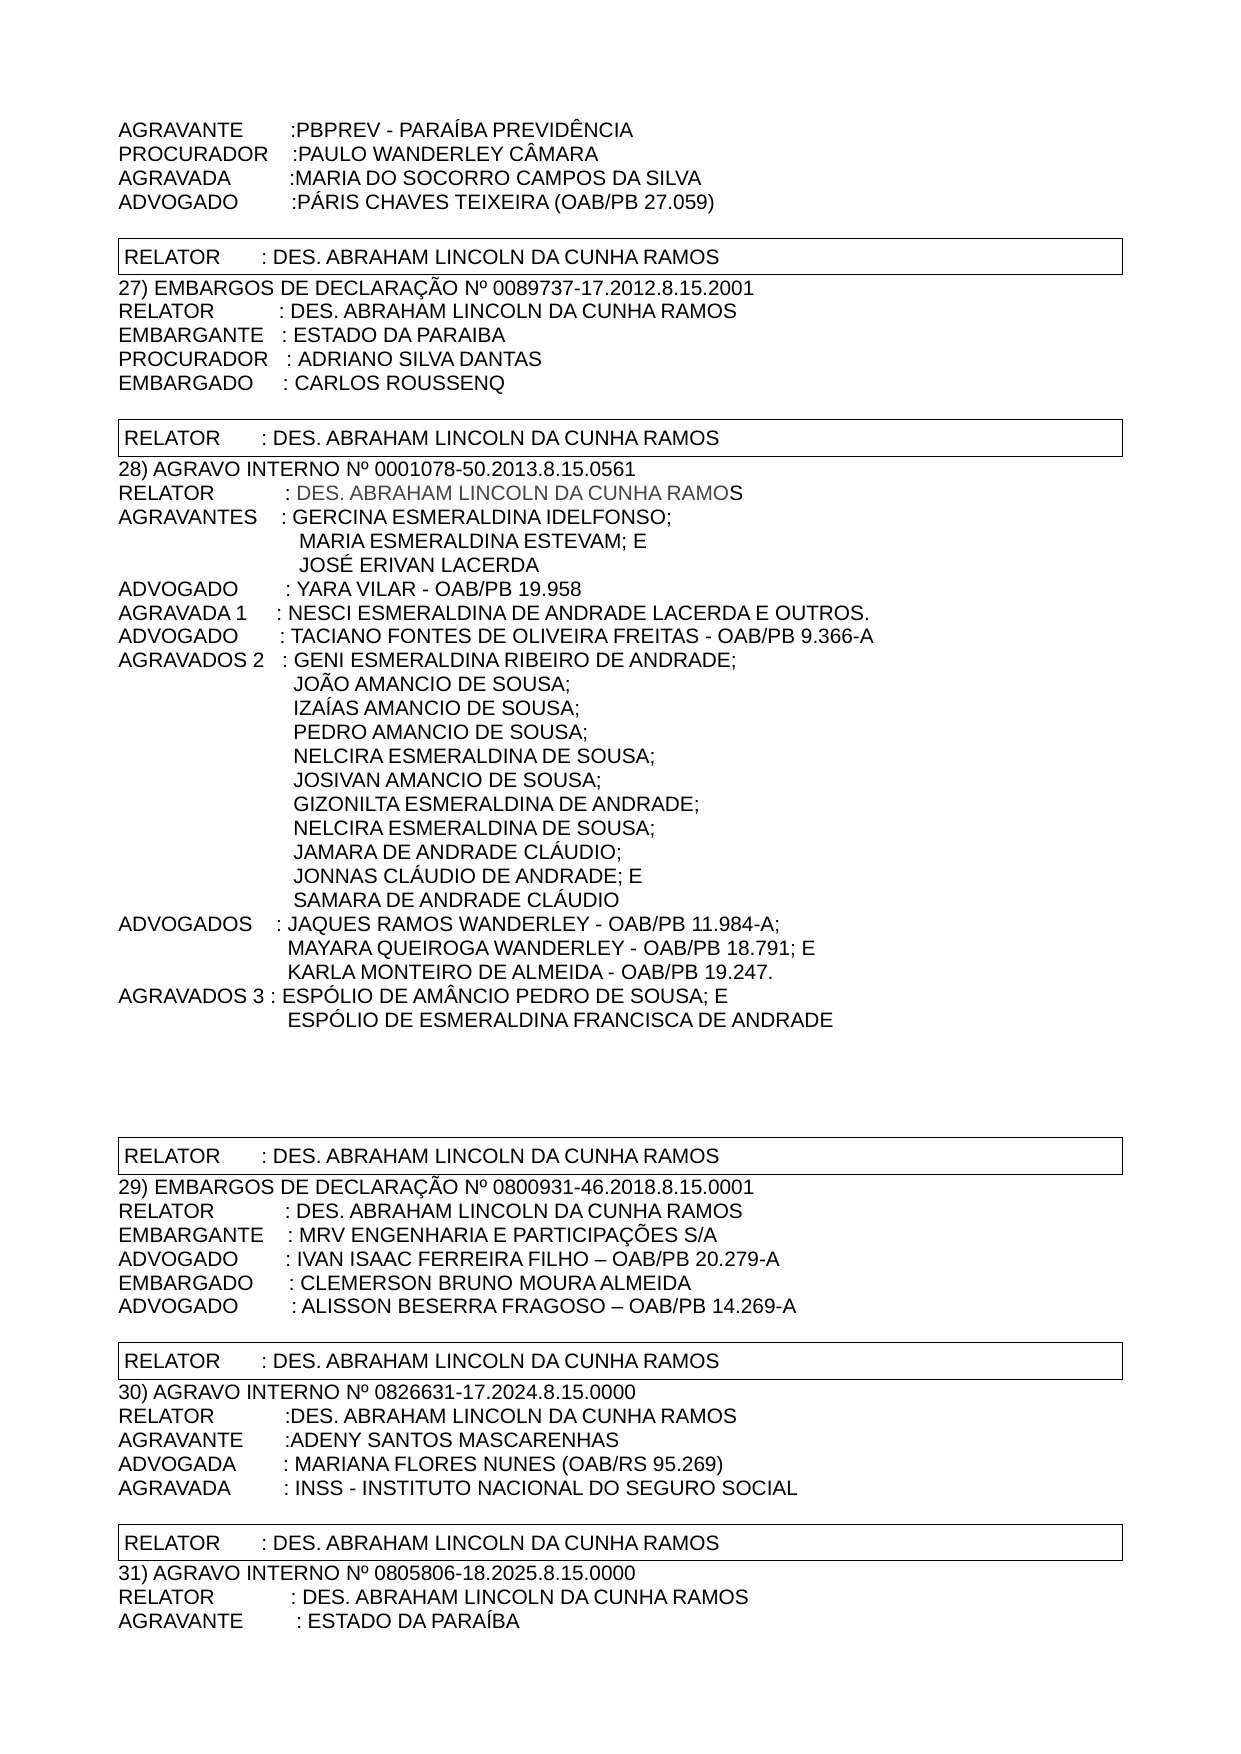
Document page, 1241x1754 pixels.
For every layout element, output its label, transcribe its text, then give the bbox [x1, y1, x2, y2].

text 31) AGRAVO INTERNO Nº 0805806-18.2025.8.15.0000 [118, 1561, 1122, 1585]
text RELATOR : DES. ABRAHAM LINCOLN DA CUNHA RAMOS [118, 1585, 1122, 1609]
text ADVOGADO : YARA VILAR - OAB/PB 19.958 [118, 576, 1122, 600]
text EMBARGADO : CLEMERSON BRUNO MOURA ALMEIDA [118, 1270, 1122, 1294]
table_header RELATOR : DES. ABRAHAM LINCOLN DA CUNHA RAMOS [119, 1138, 1122, 1173]
text JOSIVAN AMANCIO DE SOUSA; [118, 768, 1122, 792]
text JAMARA DE ANDRADE CLÁUDIO; [118, 840, 1122, 864]
text AGRAVADOS 3 : ESPÓLIO DE AMÂNCIO PEDRO DE SOUSA; E [118, 984, 1122, 1008]
text ADVOGADO : IVAN ISAAC FERREIRA FILHO – OAB/PB 20.279-A [118, 1246, 1122, 1270]
text MAYARA QUEIROGA WANDERLEY - OAB/PB 18.791; E [118, 936, 1122, 960]
text PEDRO AMANCIO DE SOUSA; [118, 720, 1122, 744]
table_header RELATOR : DES. ABRAHAM LINCOLN DA CUNHA RAMOS [119, 239, 1122, 274]
text 27) EMBARGOS DE DECLARAÇÃO Nº 0089737-17.2012.8.15.2001 [118, 275, 1122, 299]
text JONNAS CLÁUDIO DE ANDRADE; E [118, 864, 1122, 888]
text AGRAVANTE : ESTADO DA PARAÍBA [118, 1609, 1122, 1633]
text AGRAVANTES : GERCINA ESMERALDINA IDELFONSO; [118, 504, 1122, 528]
text IZAÍAS AMANCIO DE SOUSA; [118, 696, 1122, 720]
text RELATOR : DES. ABRAHAM LINCOLN DA CUNHA RAMOS [118, 481, 1122, 504]
text NELCIRA ESMERALDINA DE SOUSA; [118, 744, 1122, 768]
table_header RELATOR : DES. ABRAHAM LINCOLN DA CUNHA RAMOS [119, 420, 1122, 456]
table_header RELATOR : DES. ABRAHAM LINCOLN DA CUNHA RAMOS [119, 1525, 1122, 1560]
text AGRAVADA 1 : NESCI ESMERALDINA DE ANDRADE LACERDA E OUTROS. [118, 600, 1122, 624]
text JOSÉ ERIVAN LACERDA [118, 552, 1122, 576]
text AGRAVADOS 2 : GENI ESMERALDINA RIBEIRO DE ANDRADE; [118, 648, 1122, 672]
text 29) EMBARGOS DE DECLARAÇÃO Nº 0800931-46.2018.8.15.0001 [118, 1175, 1122, 1198]
text ADVOGADOS : JAQUES RAMOS WANDERLEY - OAB/PB 11.984-A; [118, 912, 1122, 936]
text PROCURADOR : ADRIANO SILVA DANTAS [118, 347, 1122, 371]
text EMBARGANTE : ESTADO DA PARAIBA [118, 323, 1122, 347]
table_header RELATOR : DES. ABRAHAM LINCOLN DA CUNHA RAMOS [119, 1343, 1122, 1379]
text GIZONILTA ESMERALDINA DE ANDRADE; [118, 792, 1122, 816]
text RELATOR : DES. ABRAHAM LINCOLN DA CUNHA RAMOS [118, 299, 1122, 323]
text 30) AGRAVO INTERNO Nº 0826631-17.2024.8.15.0000 RELATOR :DES. ABRAHAM LINCOLN DA CUNHA RAMOS AGRAVANTE :ADENY SANTOS MASCARENHAS ADVOGADA : MARIANA FLORES NUNES (OAB/RS 95.269) AGRAVADA : INSS - INSTITUTO NACIONAL DO SEGURO SOCIAL [118, 1380, 1122, 1499]
text MARIA ESMERALDINA ESTEVAM; E [118, 528, 1122, 552]
text SAMARA DE ANDRADE CLÁUDIO [118, 888, 1122, 912]
text PROCURADOR :PAULO WANDERLEY CÂMARA [118, 142, 1122, 166]
text AGRAVADA :MARIA DO SOCORRO CAMPOS DA SILVA [118, 166, 1122, 190]
text 28) AGRAVO INTERNO Nº 0001078-50.2013.8.15.0561 [118, 457, 1122, 481]
text KARLA MONTEIRO DE ALMEIDA - OAB/PB 19.247. [118, 960, 1122, 984]
text EMBARGANTE : MRV ENGENHARIA E PARTICIPAÇÕES S/A [118, 1222, 1122, 1246]
text ADVOGADO : ALISSON BESERRA FRAGOSO – OAB/PB 14.269-A [118, 1294, 1122, 1318]
text EMBARGADO : CARLOS ROUSSENQ [118, 371, 1122, 395]
text JOÃO AMANCIO DE SOUSA; [118, 672, 1122, 696]
text ADVOGADO : TACIANO FONTES DE OLIVEIRA FREITAS - OAB/PB 9.366-A [118, 624, 1122, 648]
text NELCIRA ESMERALDINA DE SOUSA; [118, 816, 1122, 840]
text RELATOR : DES. ABRAHAM LINCOLN DA CUNHA RAMOS [118, 1198, 1122, 1222]
text ESPÓLIO DE ESMERALDINA FRANCISCA DE ANDRADE [118, 1008, 1122, 1032]
text ADVOGADO :PÁRIS CHAVES TEIXEIRA (OAB/PB 27.059) [118, 190, 1122, 214]
text AGRAVANTE :PBPREV - PARAÍBA PREVIDÊNCIA [118, 118, 1122, 142]
